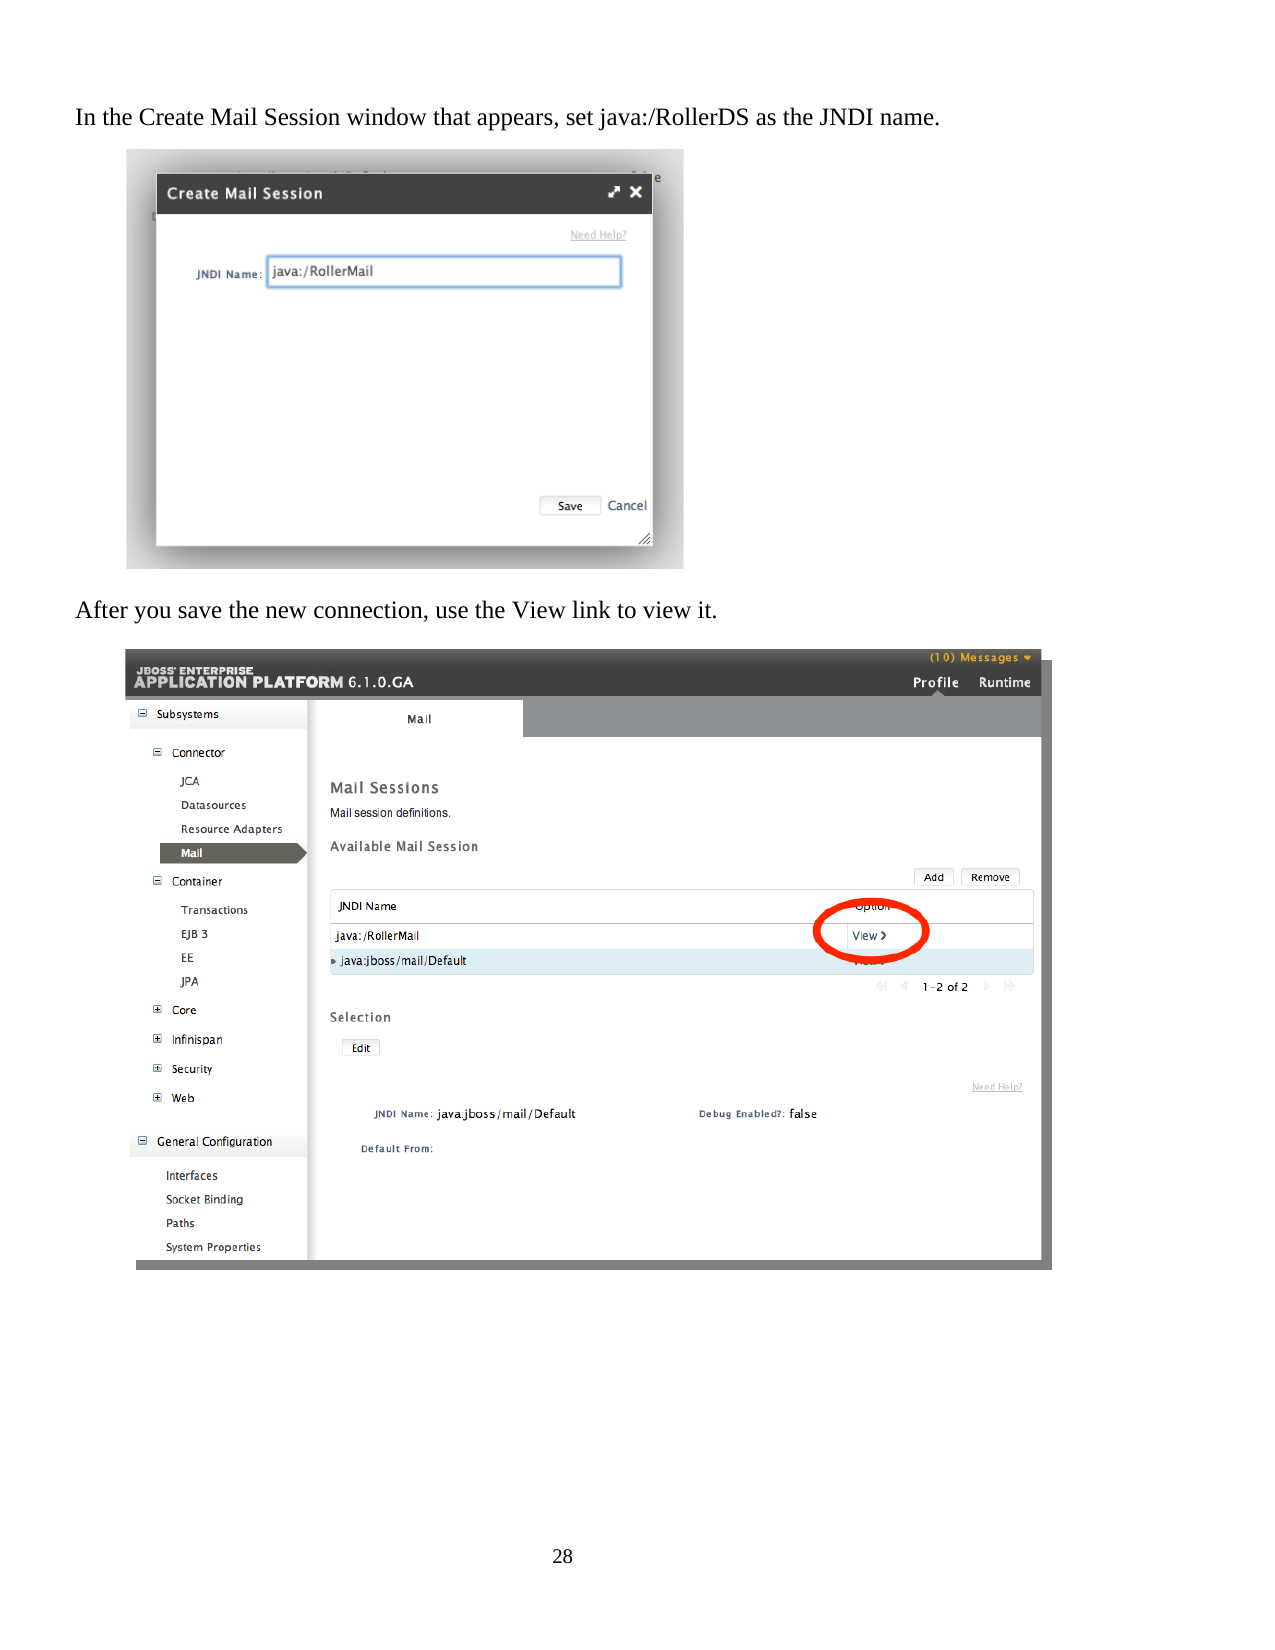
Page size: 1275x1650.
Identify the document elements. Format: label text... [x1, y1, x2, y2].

picture [125, 649, 1042, 1260]
text After you save the new connection, use the View link to view it. [75, 597, 1200, 624]
picture [126, 149, 684, 569]
text In the Create Mail Session window that appears, set java:/RollerDS as the JNDI name. [75, 103, 1200, 130]
